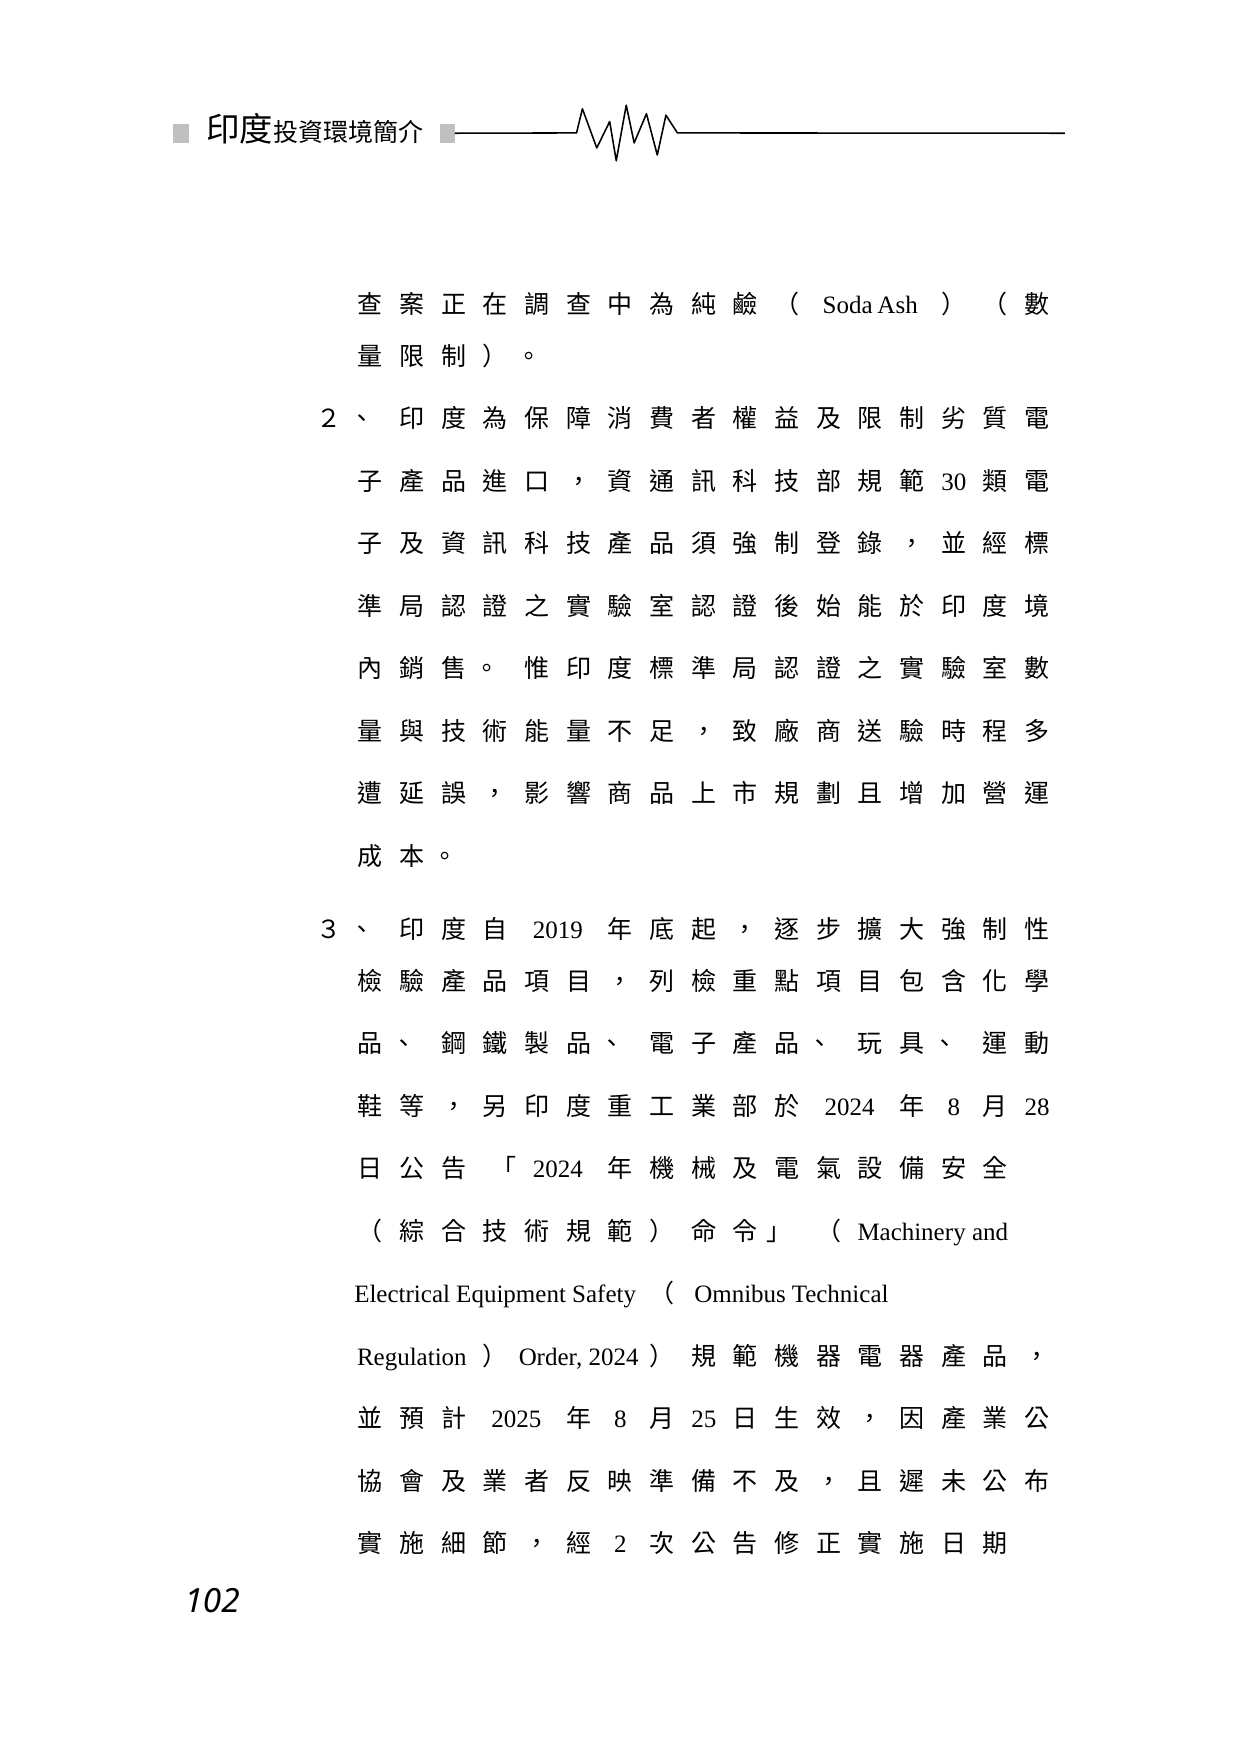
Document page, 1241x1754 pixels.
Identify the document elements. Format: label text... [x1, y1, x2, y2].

text ３、印度自2019年底起，逐步擴大強制性檢驗產品項目，列檢重點項目包含化學品、鋼鐵製品、電子產品、玩具、運動鞋等，另印度重工業部於2024年8月28日公告「2024年機械及電氣設備安全（綜合技術規範）命令」（Machinery and Electrical Equipment Safety（Omnibus Technical Regulation）Order, 2024）規範機器電器產品，並預計2025年8月25日生效，因產業公協會及業者反映準備不及，且遲未公布實施細節，經2次公告修正實施日期 [281, 875, 1058, 1563]
text ２、印度為保障消費者權益及限制劣質電子產品進口，資通訊科技部規範30類電子及資訊科技產品須強制登錄，並經標準局認證之實驗室認證後始能於印度境內銷售。惟印度標準局認證之實驗室數量與技術能量不足，致廠商送驗時程多遭延誤，影響商品上市規劃且增加營運成本。 [281, 375, 1058, 875]
text 查案正在調查中為純鹼（Soda Ash）（數量限制）。 [281, 250, 1058, 375]
